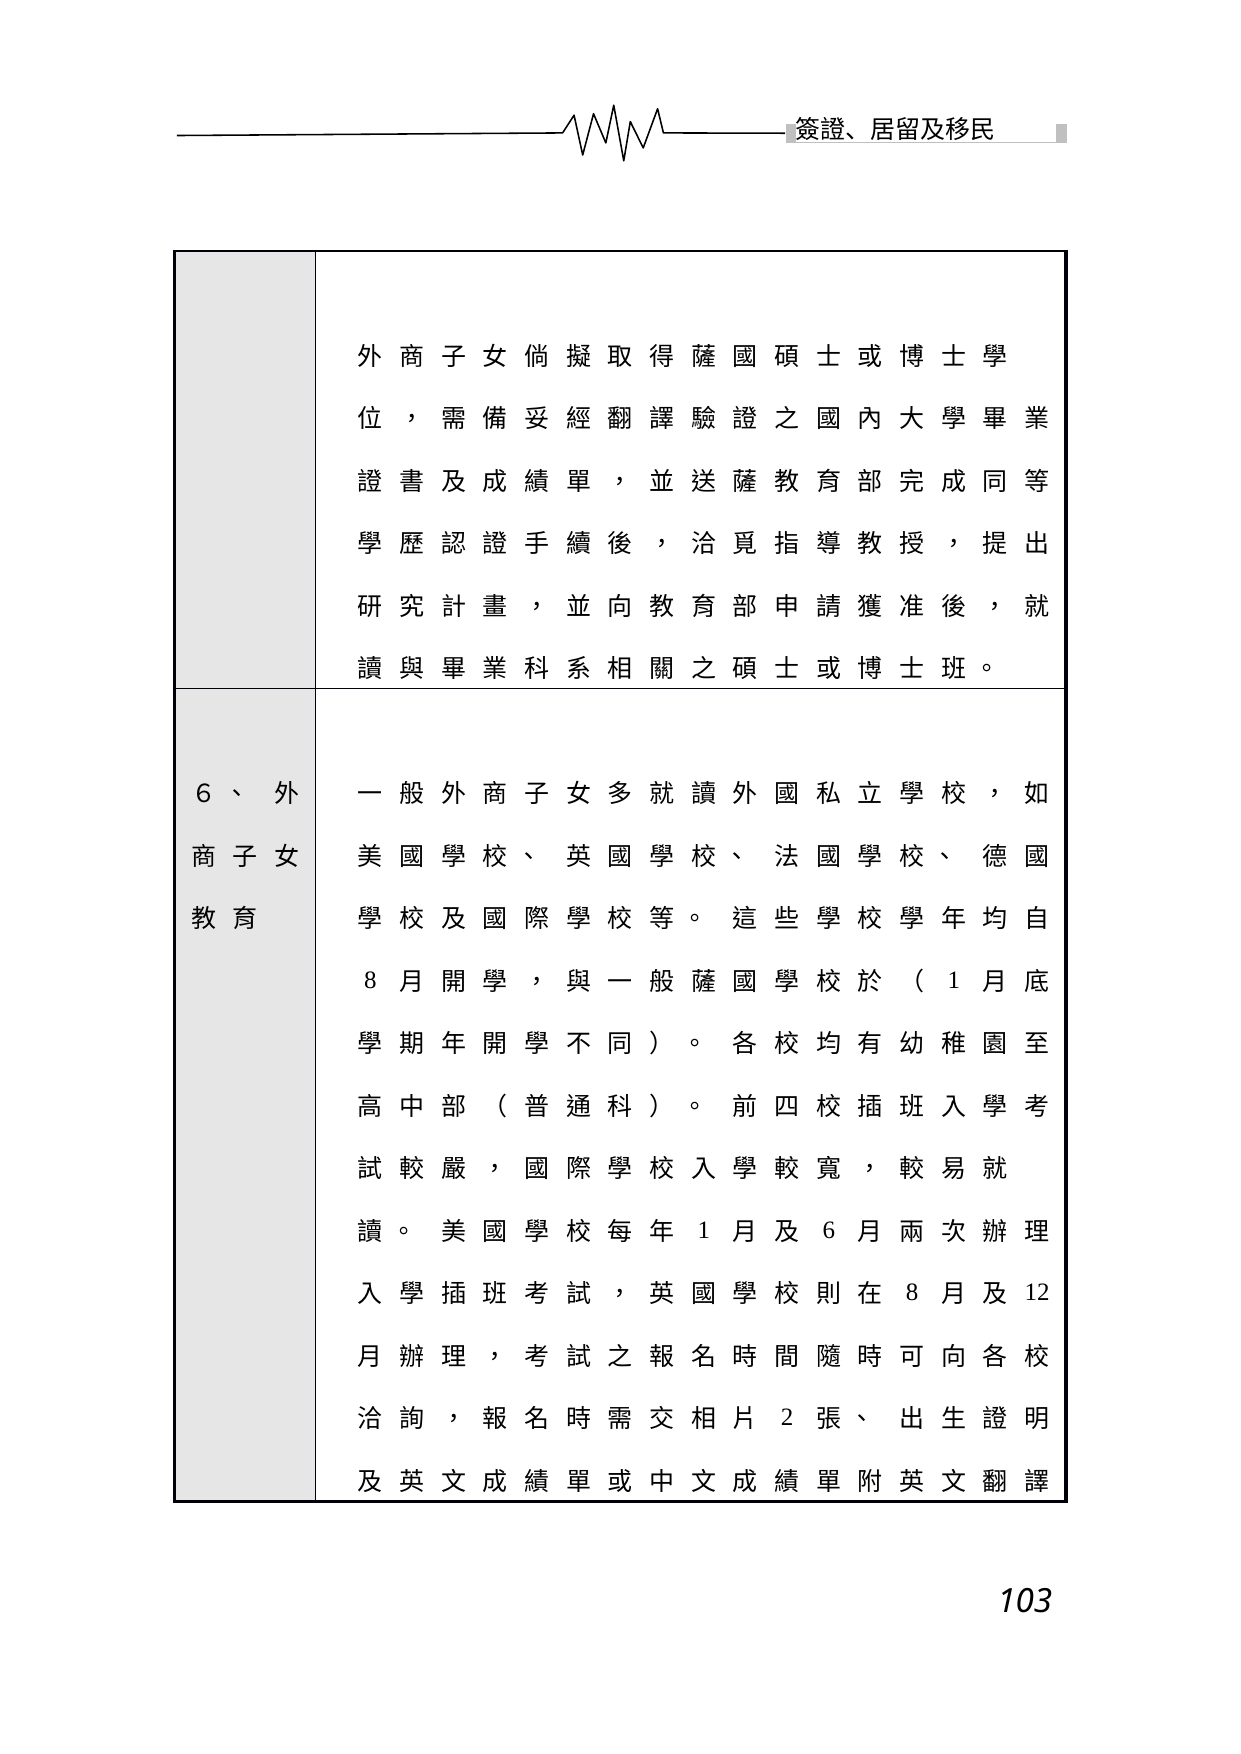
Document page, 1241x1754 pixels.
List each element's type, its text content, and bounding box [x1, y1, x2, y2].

table_cell 外商子女倘擬取得薩國碩士或博士學位，需備妥經翻譯驗證之國內大學畢業證書及成績單，並送薩教育部完成同等學歷認證手續後，洽覓指導教授，提出研究計畫，並向教育部申請獲准後，就讀與畢業科系相關之碩士或博士班。 [316, 252, 1064, 688]
table_cell [176, 252, 315, 688]
table_cell ６、外商子女教育 [176, 689, 315, 1500]
table_cell 一般外商子女多就讀外國私立學校，如美國學校、英國學校、法國學校、德國學校及國際學校等。這些學校學年均自8月開學，與一般薩國學校於（1月底學期年開學不同）。各校均有幼稚園至高中部（普通科）。前四校插班入學考試較嚴，國際學校入學較寬，較易就讀。美國學校每年1月及6月兩次辦理入學插班考試，英國學校則在8月及12月辦理，考試之報名時間隨時可向各校洽詢，報名時需交相片2張、出生證明及英文成績單或中文成績單附英文翻譯 [316, 689, 1064, 1500]
